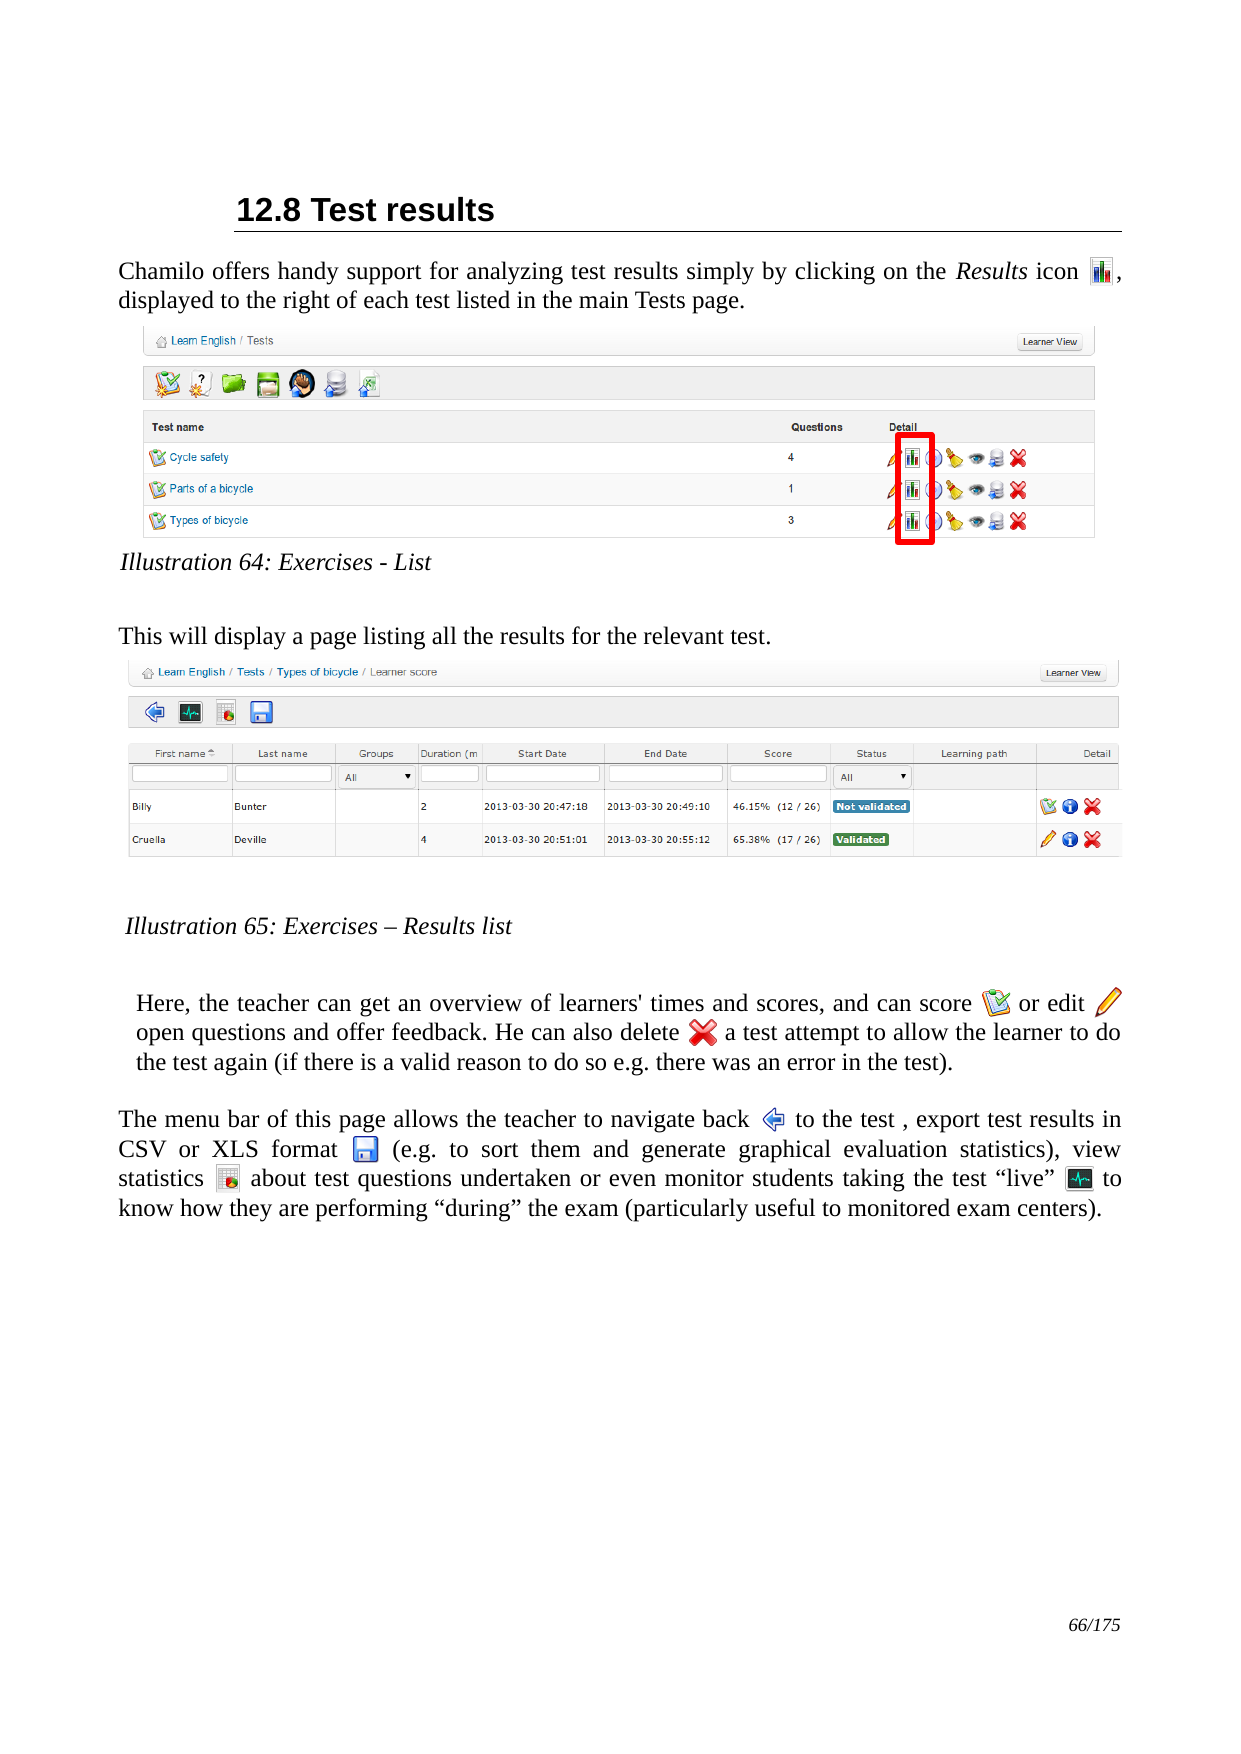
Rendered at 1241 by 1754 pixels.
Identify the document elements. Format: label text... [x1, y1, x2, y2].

picture [212, 1163, 243, 1193]
picture [687, 1017, 718, 1047]
picture [123, 660, 1123, 857]
text This will display a page listing all the results for the relevant test. [118, 621, 1122, 650]
picture [758, 1104, 788, 1134]
subtitle Test results [234, 190, 1122, 231]
picture [1064, 1163, 1094, 1193]
text The menu bar of this page allows the teacher to navigate back to the test , export test results in CSV or XLS format (e.g. to sort them and generate graphical evaluation statistics), view statistics about test questions undertaken or even monitor students taking the test “live” to know how they are performing “during” the exam (particularly useful to monitored exam centers). [118, 1104, 1122, 1221]
list Here, the teacher can get an overview of learners' times and scores, and can score or edit open questions and offer feedback. He can also delete a test attempt to allow the learner to do the test again (if there is a valid reason to do so e.g. there was an error in the test). [118, 988, 1122, 1075]
text Chamilo offers handy support for analyzing test results simply by clicking on the Results icon , displayed to the right of each test listed in the main Tests page. [118, 256, 1122, 314]
text Illustration 65: Exercises – Results list [125, 911, 1121, 939]
picture [140, 326, 1100, 548]
picture [350, 1133, 380, 1164]
picture [1092, 987, 1123, 1018]
picture [1086, 256, 1116, 286]
text Illustration 64: Exercises - List [120, 548, 1120, 576]
picture [981, 987, 1011, 1018]
